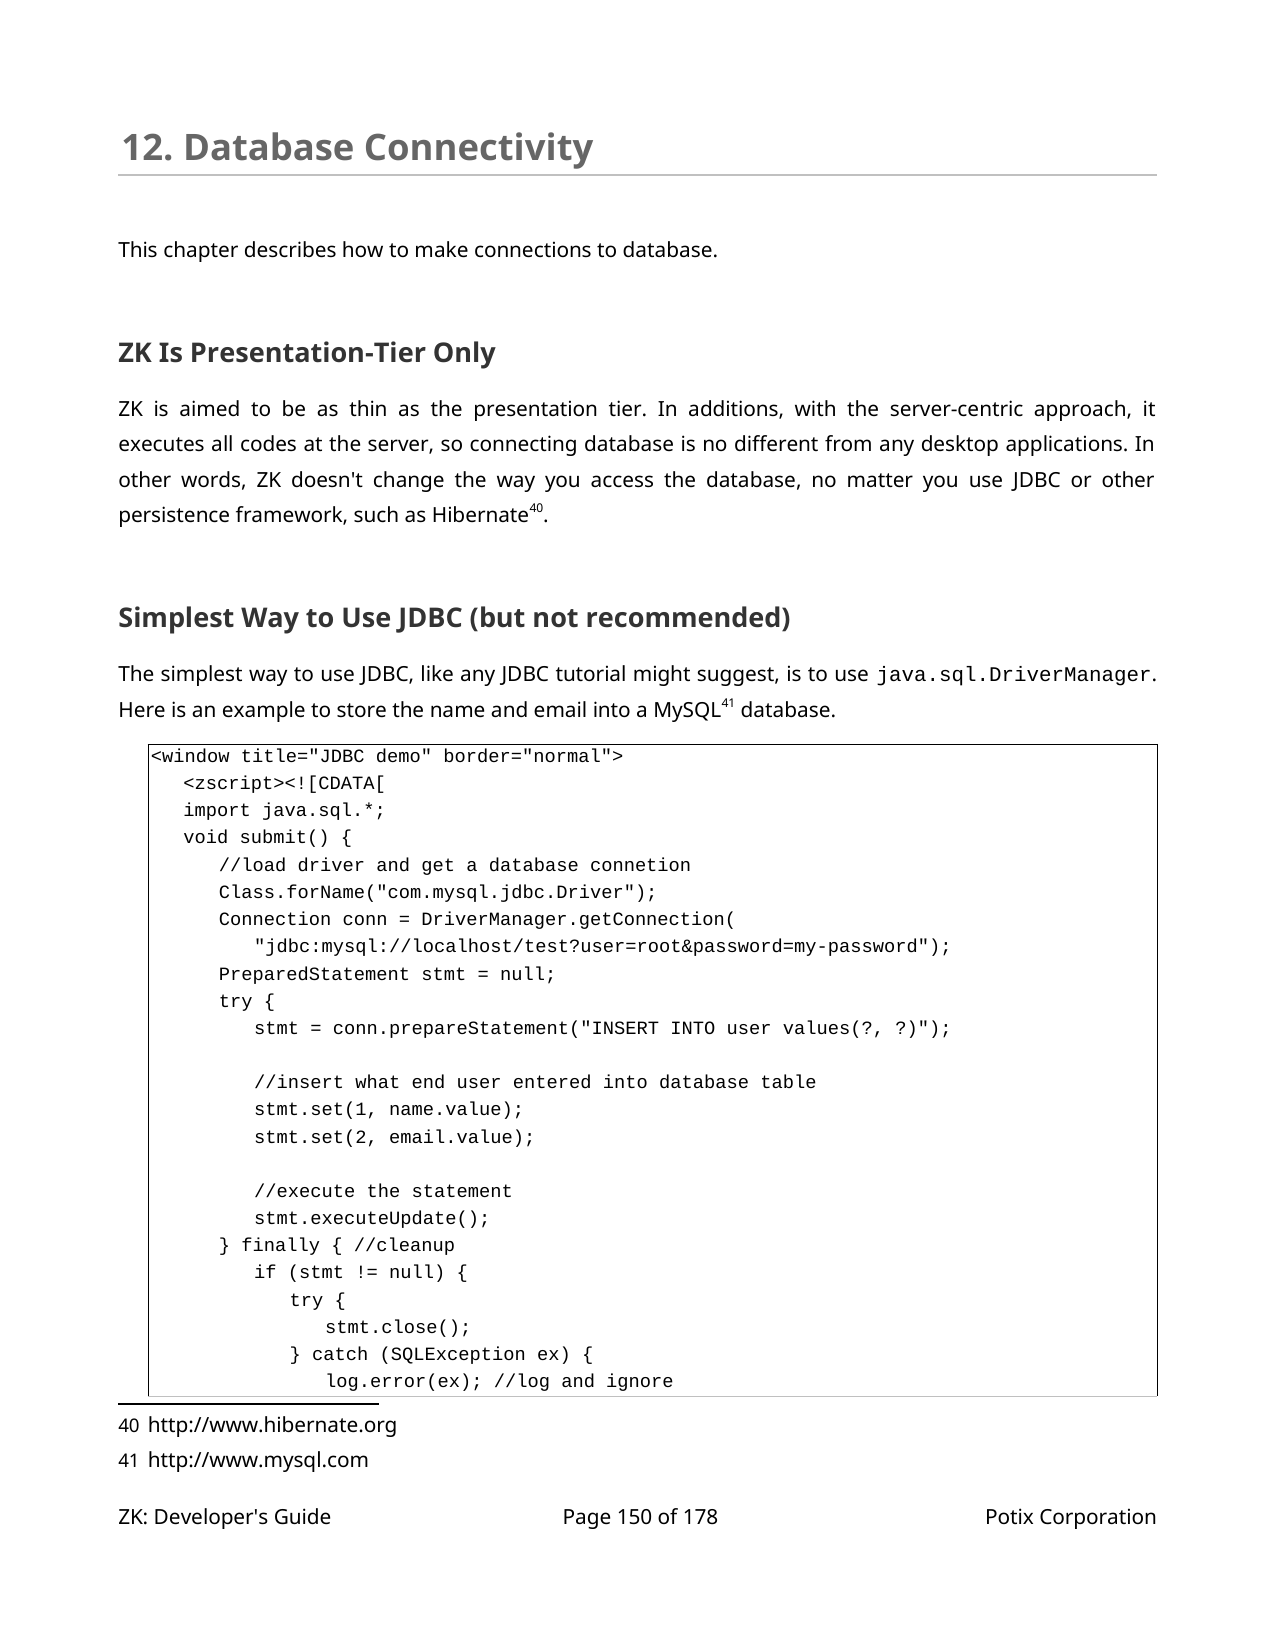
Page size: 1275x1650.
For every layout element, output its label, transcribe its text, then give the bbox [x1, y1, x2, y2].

text stmt.set(2, email.value); [149, 1124, 1157, 1149]
text //insert what end user entered into database table [149, 1070, 1157, 1094]
text Connection conn = DriverManager.getConnection( [149, 907, 1157, 931]
subtitle ZK Is Presentation-Tier Only [118, 334, 1157, 371]
text try { [149, 1288, 1157, 1312]
text <zscript><![CDATA[ [149, 771, 1157, 795]
text try { [149, 988, 1157, 1013]
text Class.forName("com.mysql.jdbc.Driver"); [149, 880, 1157, 904]
text http://www.mysql.com [118, 1445, 1157, 1473]
text //execute the statement [149, 1179, 1157, 1203]
text ZK is aimed to be as thin as the presentation tier. In additions, with the server-centric approach, it executes all codes at the server, so connecting database is no different from any desktop applications. In other words, ZK doesn't change the way you access the database, no matter you use JDBC or other persistence framework, such as Hibernate. [118, 394, 1157, 528]
text <window title="JDBC demo" border="normal"> [149, 745, 1157, 768]
text http://www.hibernate.org [118, 1410, 1157, 1438]
text } catch (SQLException ex) { [149, 1342, 1157, 1366]
text stmt.executeUpdate(); [149, 1206, 1157, 1230]
text stmt.close(); [149, 1315, 1157, 1339]
text log.error(ex); //log and ignore [149, 1369, 1157, 1396]
text The simplest way to use JDBC, like any JDBC tutorial might suggest, is to use java.sql.DriverManager. Here is an example to store the name and email into a MySQL database. [118, 659, 1157, 723]
text } finally { //cleanup [149, 1233, 1157, 1257]
text PreparedStatement stmt = null; [149, 961, 1157, 986]
subtitle Simplest Way to Use JDBC (but not recommended) [118, 599, 1157, 636]
text This chapter describes how to make connections to database. [118, 235, 1157, 263]
text if (stmt != null) { [149, 1260, 1157, 1285]
text //load driver and get a database connetion [149, 853, 1157, 877]
text "jdbc:mysql://localhost/test?user=root&password=my-password"); [149, 934, 1157, 958]
subtitle 12. Database Connectivity [118, 118, 1157, 174]
text stmt = conn.prepareStatement("INSERT INTO user values(?, ?)"); [149, 1016, 1157, 1040]
text import java.sql.*; [149, 798, 1157, 822]
text void submit() { [149, 825, 1157, 850]
text stmt.set(1, name.value); [149, 1097, 1157, 1122]
